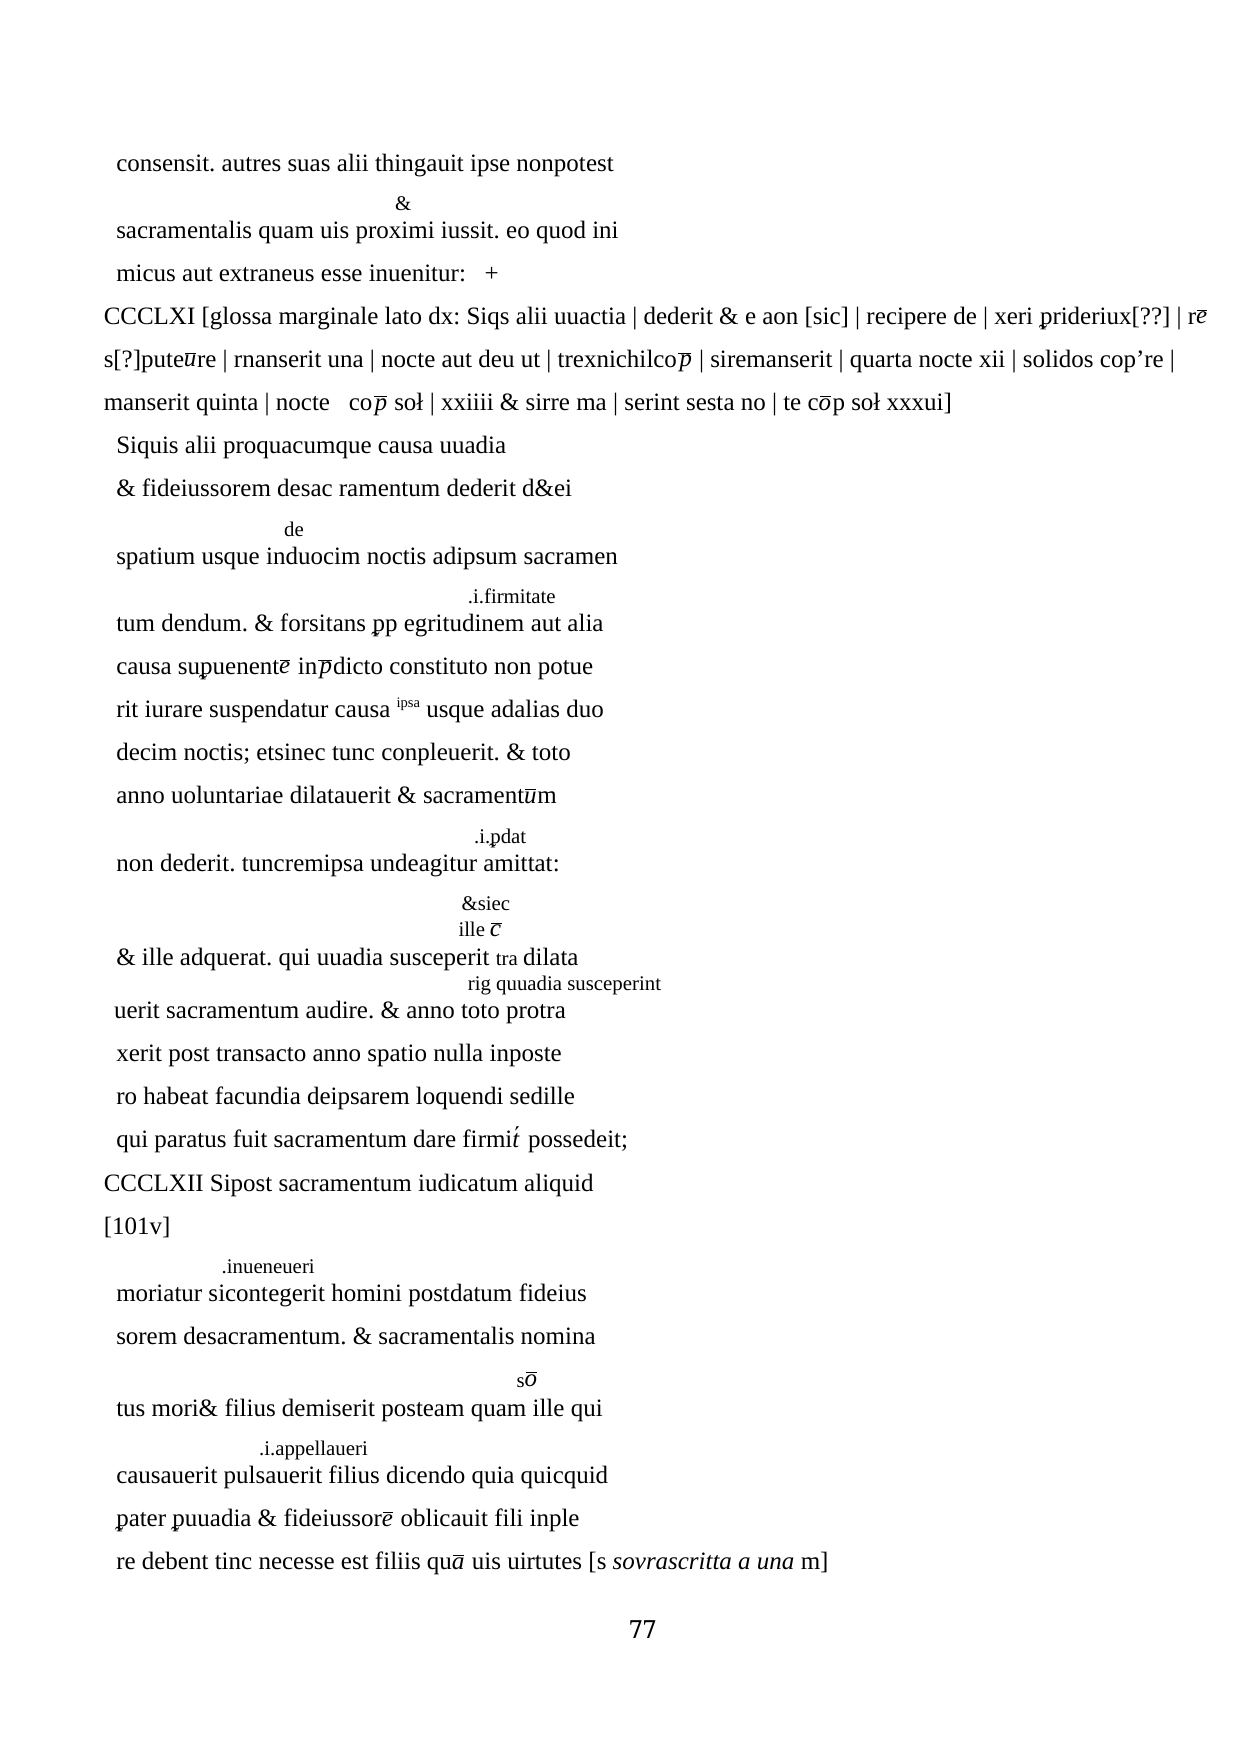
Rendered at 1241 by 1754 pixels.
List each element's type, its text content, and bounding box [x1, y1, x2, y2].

text ᵱater ᵱuuadia & fideiussor oblicauit fili inple [103, 1503, 1211, 1532]
text rit iurare suspendatur causa ipsa usque adalias duo [103, 694, 1211, 723]
text .i.appellaueri [103, 1436, 1211, 1460]
text tum dendum. & forsitans ᵱp egritudinem aut alia [103, 608, 1211, 637]
text tus mori& filius demiserit posteam quam ille qui [103, 1393, 1211, 1422]
text ille [103, 915, 1211, 942]
text micus aut extraneus esse inuenitur: + [103, 258, 1211, 287]
text s [103, 1364, 1211, 1393]
text sorem desacramentum. & sacramentalis nomina [103, 1321, 1211, 1350]
text anno uoluntariae dilatauerit & sacramentm [103, 780, 1211, 809]
text CCCLXI [glossa marginale lato dx: Siqs alii uuactia | dederit & e aon [sic] | recipere de | xeri ᵱrideriux[??] | rs[?]putere | rnanserit una | nocte aut deu ut | trexnichilco | siremanserit | quarta nocte xii | solidos cop’re | manserit quinta | nocte co soł | xxiiii & sirre ma | serint sesta no | te cp soł xxxui] [103, 301, 1211, 416]
text CCCLXII Sipost sacramentum iudicatum aliquid [103, 1168, 1211, 1196]
text [101v] [103, 1211, 1211, 1239]
text rig quuadia susceperint [103, 971, 1211, 995]
text & ille adquerat. qui uuadia susceperit tra dilata [103, 942, 1211, 971]
text moriatur sicontegerit homini postdatum fideius [103, 1278, 1211, 1307]
text & [103, 191, 1211, 215]
text &siec [103, 891, 1211, 915]
text ro habeat facundia deipsarem loquendi sedille [103, 1081, 1211, 1110]
text Siquis alii proquacumque causa uuadia [103, 430, 1211, 459]
text & fideiussorem desac ramentum dederit d&ei [103, 473, 1211, 502]
text .inueneueri [103, 1254, 1211, 1278]
text sacramentalis quam uis proximi iussit. eo quod ini [103, 215, 1211, 243]
text spatium usque induocim noctis adipsum sacramen [103, 541, 1211, 569]
text xerit post transacto anno spatio nulla inposte [103, 1038, 1211, 1067]
text consensit. autres suas alii thingauit ipse nonpotest [103, 148, 1211, 176]
text causa suᵱuenent indicto constituto non potue [103, 651, 1211, 680]
text causauerit pulsauerit filius dicendo quia quicquid [103, 1460, 1211, 1489]
text .i.ᵱdat [103, 823, 1211, 848]
text re debent tinc necesse est filiis qu uis uirtutes [s sovrascritta a una m] [103, 1546, 1211, 1575]
text .i.firmitate [103, 584, 1211, 608]
text non dederit. tuncremipsa undeagitur amittat: [103, 848, 1211, 876]
text de [103, 517, 1211, 541]
text qui paratus fuit sacramentum dare firmi possedeit; [103, 1124, 1211, 1153]
text decim noctis; etsinec tunc conpleuerit. & toto [103, 737, 1211, 766]
text uerit sacramentum audire. & anno toto protra [103, 995, 1211, 1024]
